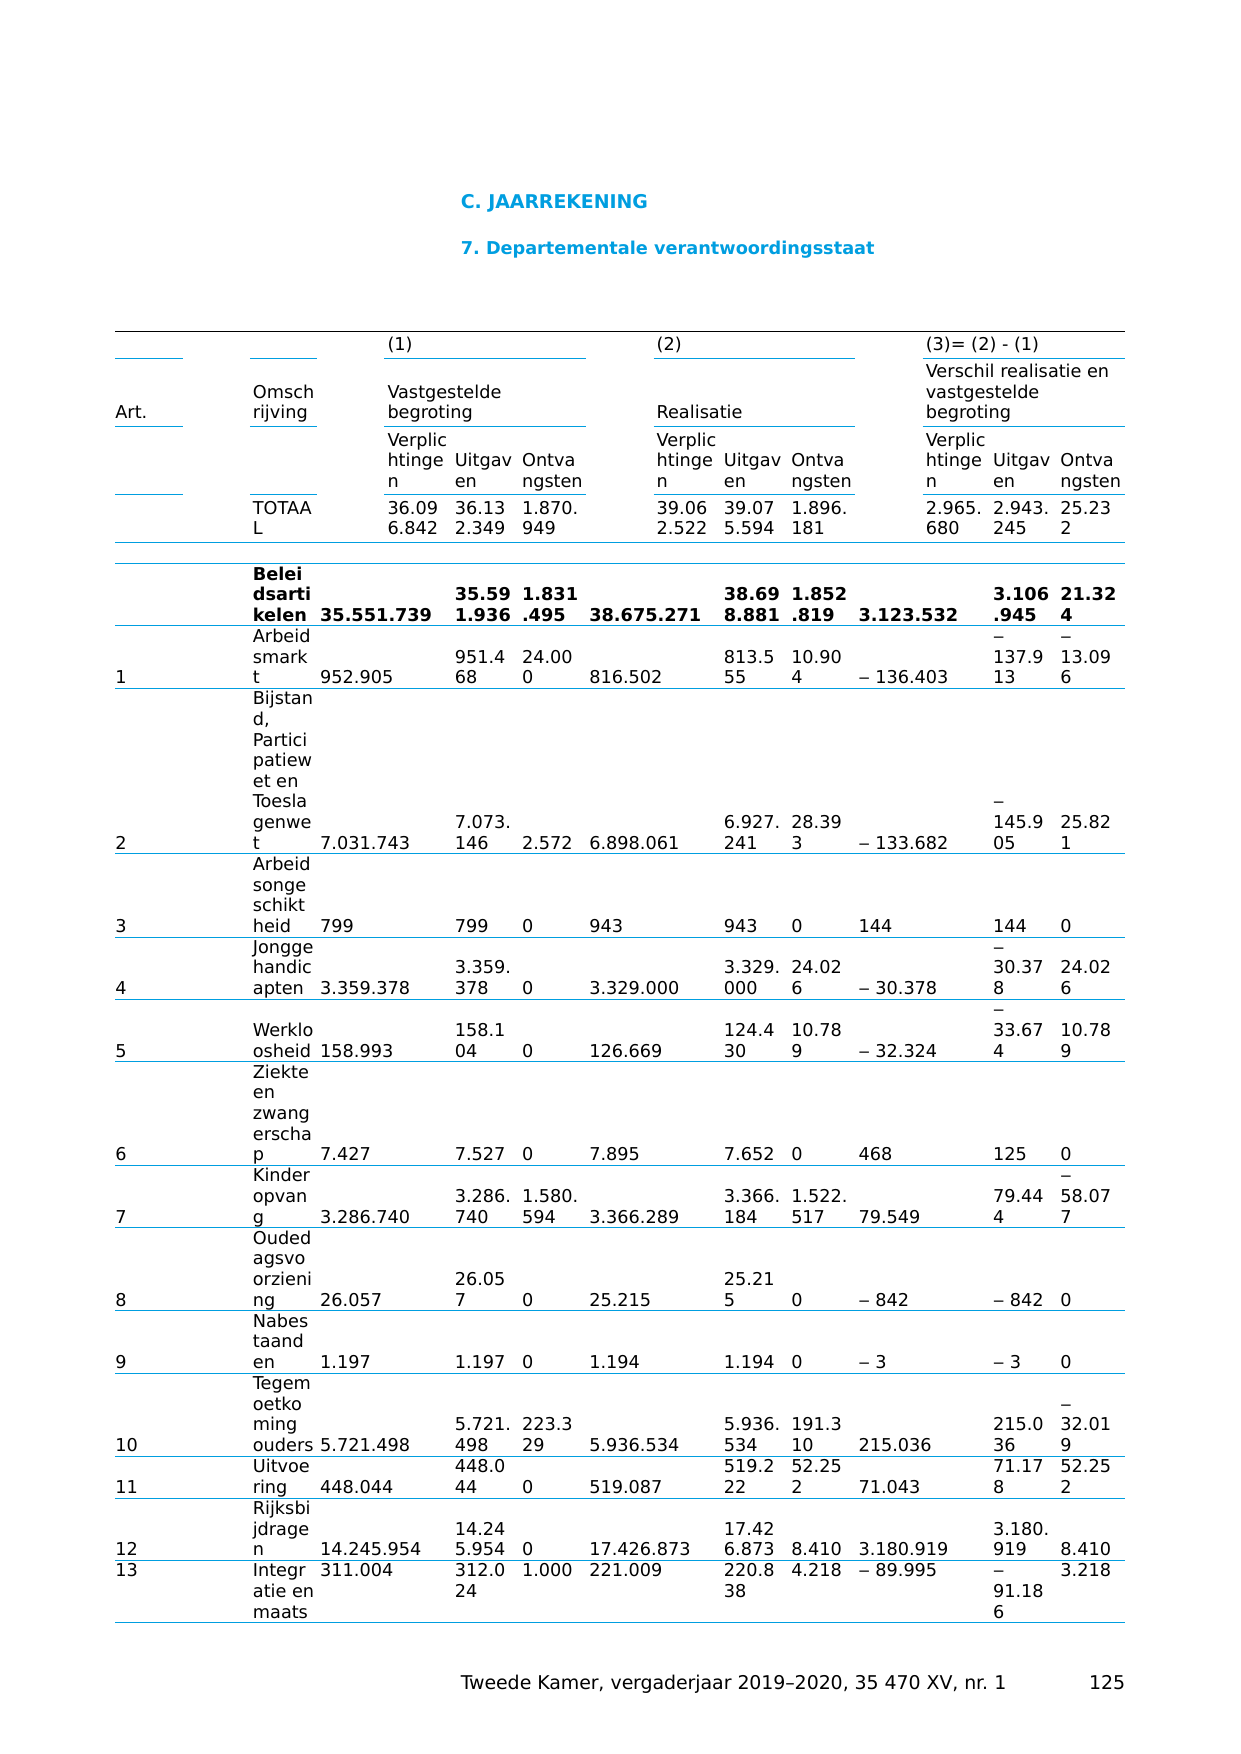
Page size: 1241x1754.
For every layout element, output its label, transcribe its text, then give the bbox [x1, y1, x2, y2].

table_cell 191.310 [788, 1374, 855, 1456]
table_cell 25.821 [1057, 689, 1125, 853]
table_cell 125 [990, 1062, 1057, 1165]
table_cell 816.502 [586, 626, 721, 688]
table_cell Uitgaven [990, 427, 1057, 494]
table_cell 9 [115, 1311, 250, 1373]
table_cell [115, 564, 250, 625]
table_cell ‒ 842 [855, 1228, 990, 1310]
table_cell ‒ 58.077 [1057, 1166, 1125, 1227]
table_cell 38.675.271 [586, 564, 721, 625]
table_cell 79.549 [855, 1166, 990, 1227]
table_cell 71.178 [990, 1457, 1057, 1497]
table_cell 38.698.881 [721, 564, 788, 625]
table_cell 7.527 [452, 1062, 519, 1165]
table_cell [317, 543, 452, 563]
table_cell 0 [519, 1062, 586, 1165]
table_cell ‒ 32.019 [1057, 1374, 1125, 1456]
table_cell [115, 427, 182, 494]
table_cell 0 [519, 1000, 586, 1061]
table_cell 1.831.495 [519, 564, 586, 625]
table_cell ‒ 137.913 [990, 626, 1057, 688]
table_cell 28.393 [788, 689, 855, 853]
table_cell 0 [1057, 1311, 1125, 1373]
table_cell Ontvangsten [519, 427, 586, 494]
table_cell 799 [317, 854, 452, 936]
table_cell 3.218 [1057, 1561, 1125, 1622]
table_cell 0 [519, 1457, 586, 1497]
table_cell [586, 332, 653, 542]
table_cell ‒ 30.378 [855, 938, 990, 999]
table_cell 124.430 [721, 1000, 788, 1061]
table_cell Realisatie [654, 359, 855, 426]
table_cell 0 [1057, 1062, 1125, 1165]
table_cell 21.324 [1057, 564, 1125, 625]
table_cell 2.965.680 [923, 495, 990, 542]
table_cell 144 [855, 854, 990, 936]
table_cell 1.852.819 [788, 564, 855, 625]
table_cell 7.073.146 [452, 689, 519, 853]
table_cell [586, 543, 721, 563]
table_cell 448.044 [317, 1457, 452, 1497]
table_cell 0 [519, 938, 586, 999]
table_cell Jonggehandicapten [250, 938, 317, 999]
table_cell 24.000 [519, 626, 586, 688]
table_cell (3)= (2) - (1) [923, 332, 1125, 358]
table_cell [250, 427, 317, 494]
table_cell 943 [721, 854, 788, 936]
table_cell 5.721.498 [317, 1374, 452, 1456]
table_cell 3.366.184 [721, 1166, 788, 1227]
table_cell 0 [788, 1228, 855, 1310]
table_cell 126.669 [586, 1000, 721, 1061]
table_cell 0 [1057, 854, 1125, 936]
table_cell (1) [384, 332, 586, 358]
table_cell 799 [452, 854, 519, 936]
table_cell ‒ 32.324 [855, 1000, 990, 1061]
table_cell 952.905 [317, 626, 452, 688]
table_cell Uitgaven [721, 427, 788, 494]
table_cell 311.004 [317, 1561, 452, 1622]
table_cell [115, 543, 250, 563]
table_cell Verschil realisatie en vastgestelde begroting [923, 359, 1125, 426]
table_cell 0 [788, 854, 855, 936]
table_cell 519.087 [586, 1457, 721, 1497]
table_cell 17.426.873 [586, 1499, 721, 1560]
table_cell 79.444 [990, 1166, 1057, 1227]
table_cell Verplichtingen [923, 427, 990, 494]
table_cell 7.652 [721, 1062, 788, 1165]
table_cell 3.366.289 [586, 1166, 721, 1227]
table_cell [519, 543, 586, 563]
table_header Tabel 93 Departementale verantwoordingsstaat 2019 van het Ministerie van Sociale Zaken en Werkgelegenheid (XV) (bedragen x € 1.000) [115, 283, 1125, 331]
table_cell [1057, 543, 1125, 563]
table_cell [721, 543, 788, 563]
table_cell 7.895 [586, 1062, 721, 1165]
table_cell 11 [115, 1457, 250, 1497]
table_cell 0 [519, 1311, 586, 1373]
table_cell ‒ 3 [855, 1311, 990, 1373]
table_cell 1.194 [721, 1311, 788, 1373]
table_cell 0 [519, 854, 586, 936]
table_cell 2.943.245 [990, 495, 1057, 542]
table_cell 24.026 [788, 938, 855, 999]
table_cell 3.359.378 [317, 938, 452, 999]
table_cell [250, 543, 317, 563]
table_cell 3.123.532 [855, 564, 990, 625]
table_cell [452, 543, 519, 563]
table_cell 3.286.740 [317, 1166, 452, 1227]
table_cell 17.426.873 [721, 1499, 788, 1560]
table_cell 158.104 [452, 1000, 519, 1061]
table_cell ‒ 13.096 [1057, 626, 1125, 688]
table_cell 813.555 [721, 626, 788, 688]
table_cell Oudedagsvoorziening [250, 1228, 317, 1310]
table_cell 2.572 [519, 689, 586, 853]
table_cell 25.215 [721, 1228, 788, 1310]
table_cell [788, 543, 855, 563]
table_cell 1.197 [317, 1311, 452, 1373]
table_cell 0 [519, 1499, 586, 1560]
table_cell 4 [115, 938, 250, 999]
table_cell 1.896.181 [788, 495, 855, 542]
table_cell Nabestaanden [250, 1311, 317, 1373]
table_cell 10.904 [788, 626, 855, 688]
table_cell [250, 332, 317, 358]
table_cell Omschrijving [250, 359, 317, 426]
table_cell 1.000 [519, 1561, 586, 1622]
table_cell 5 [115, 1000, 250, 1061]
table_cell 25.232 [1057, 495, 1125, 542]
table_cell 0 [519, 1228, 586, 1310]
table_cell Art. [115, 359, 182, 426]
table_cell Kinderopvang [250, 1166, 317, 1227]
table_cell 36.132.349 [452, 495, 519, 542]
table_cell 519.222 [721, 1457, 788, 1497]
table_cell 6 [115, 1062, 250, 1165]
table_cell Beleidsartikelen [250, 564, 317, 625]
table_cell 215.036 [855, 1374, 990, 1456]
table_cell [855, 332, 923, 542]
table_cell Bijstand, Participatiewet en Toeslagenwet [250, 689, 317, 853]
table_cell ‒ 33.674 [990, 1000, 1057, 1061]
table_cell Arbeidsmarkt [250, 626, 317, 688]
table_cell TOTAAL [250, 495, 317, 542]
table_cell 3.180.919 [990, 1499, 1057, 1560]
table_cell 1.580.594 [519, 1166, 586, 1227]
table_cell 71.043 [855, 1457, 990, 1497]
table_cell 5.936.534 [721, 1374, 788, 1456]
table_cell 8 [115, 1228, 250, 1310]
table_cell 14.245.954 [452, 1499, 519, 1560]
table_cell 8.410 [1057, 1499, 1125, 1560]
table_cell Arbeidsongeschiktheid [250, 854, 317, 936]
table_cell Uitgaven [452, 427, 519, 494]
table_cell 10 [115, 1374, 250, 1456]
table_cell 39.062.522 [654, 495, 721, 542]
table_cell 144 [990, 854, 1057, 936]
table_cell 52.252 [1057, 1457, 1125, 1497]
table_cell 7 [115, 1166, 250, 1227]
table_cell 3.359.378 [452, 938, 519, 999]
table_cell [115, 332, 182, 358]
table_cell ‒ 842 [990, 1228, 1057, 1310]
table_cell ‒ 30.378 [990, 938, 1057, 999]
table_cell 7.031.743 [317, 689, 452, 853]
table_cell [183, 332, 250, 542]
table_cell Tegemoetkoming ouders [250, 1374, 317, 1456]
table_cell 5.721.498 [452, 1374, 519, 1456]
table_cell 26.057 [317, 1228, 452, 1310]
table_cell 26.057 [452, 1228, 519, 1310]
title 7. Departementale verantwoordingsstaat [461, 236, 1125, 259]
table_cell 1 [115, 626, 250, 688]
table_cell 35.591.936 [452, 564, 519, 625]
table_cell Werkloosheid [250, 1000, 317, 1061]
table_cell 221.009 [586, 1561, 721, 1622]
table_cell 6.927.241 [721, 689, 788, 853]
table_cell 14.245.954 [317, 1499, 452, 1560]
table_cell 4.218 [788, 1561, 855, 1622]
table_cell 223.329 [519, 1374, 586, 1456]
table_cell ‒ 91.186 [990, 1561, 1057, 1622]
table_cell 951.468 [452, 626, 519, 688]
table_cell 3.106.945 [990, 564, 1057, 625]
table_cell ‒ 89.995 [855, 1561, 990, 1622]
table_cell 3.286.740 [452, 1166, 519, 1227]
table_cell 39.075.594 [721, 495, 788, 542]
table_cell [990, 543, 1057, 563]
table_cell 3.329.000 [721, 938, 788, 999]
table_cell [855, 543, 990, 563]
table_cell 1.870.949 [519, 495, 586, 542]
table_cell 1.522.517 [788, 1166, 855, 1227]
table_cell [317, 332, 384, 542]
table_cell 12 [115, 1499, 250, 1560]
table_cell 24.026 [1057, 938, 1125, 999]
title C. Jaarrekening [461, 191, 1125, 213]
table_cell ‒ 136.403 [855, 626, 990, 688]
table_cell 2 [115, 689, 250, 853]
table_cell Ontvangsten [1057, 427, 1125, 494]
table_cell Verplichtingen [654, 427, 721, 494]
table_cell 3.180.919 [855, 1499, 990, 1560]
table_cell (2) [654, 332, 855, 358]
table_cell 6.898.061 [586, 689, 721, 853]
table_cell 35.551.739 [317, 564, 452, 625]
table_cell 158.993 [317, 1000, 452, 1061]
table_cell 0 [788, 1062, 855, 1165]
table_cell 312.024 [452, 1561, 519, 1622]
table_cell 25.215 [586, 1228, 721, 1310]
table_cell Uitvoering [250, 1457, 317, 1497]
table_cell [115, 495, 182, 542]
table_cell Ziekte en zwangerschap [250, 1062, 317, 1165]
table_cell ‒ 133.682 [855, 689, 990, 853]
table_cell 36.096.842 [384, 495, 452, 542]
table_cell 13 [115, 1561, 250, 1622]
table_cell 215.036 [990, 1374, 1057, 1456]
table_cell 8.410 [788, 1499, 855, 1560]
table_cell 10.789 [1057, 1000, 1125, 1061]
table_cell Ontvangsten [788, 427, 855, 494]
table_cell 52.252 [788, 1457, 855, 1497]
table_cell 10.789 [788, 1000, 855, 1061]
table_cell ‒ 3 [990, 1311, 1057, 1373]
table_cell 1.197 [452, 1311, 519, 1373]
table_cell 3 [115, 854, 250, 936]
table_cell 3.329.000 [586, 938, 721, 999]
table_cell 220.838 [721, 1561, 788, 1622]
table_cell 5.936.534 [586, 1374, 721, 1456]
table_cell ‒ 145.905 [990, 689, 1057, 853]
table_cell 0 [788, 1311, 855, 1373]
table_cell 7.427 [317, 1062, 452, 1165]
table_cell 0 [1057, 1228, 1125, 1310]
table_cell 448.044 [452, 1457, 519, 1497]
table_cell 1.194 [586, 1311, 721, 1373]
table_cell Rijksbijdragen [250, 1499, 317, 1560]
table_cell 943 [586, 854, 721, 936]
table_cell 468 [855, 1062, 990, 1165]
table_cell Vastgestelde begroting [384, 359, 586, 426]
table_cell Integratie en maats [250, 1561, 317, 1622]
table_cell Verplichtingen [384, 427, 452, 494]
